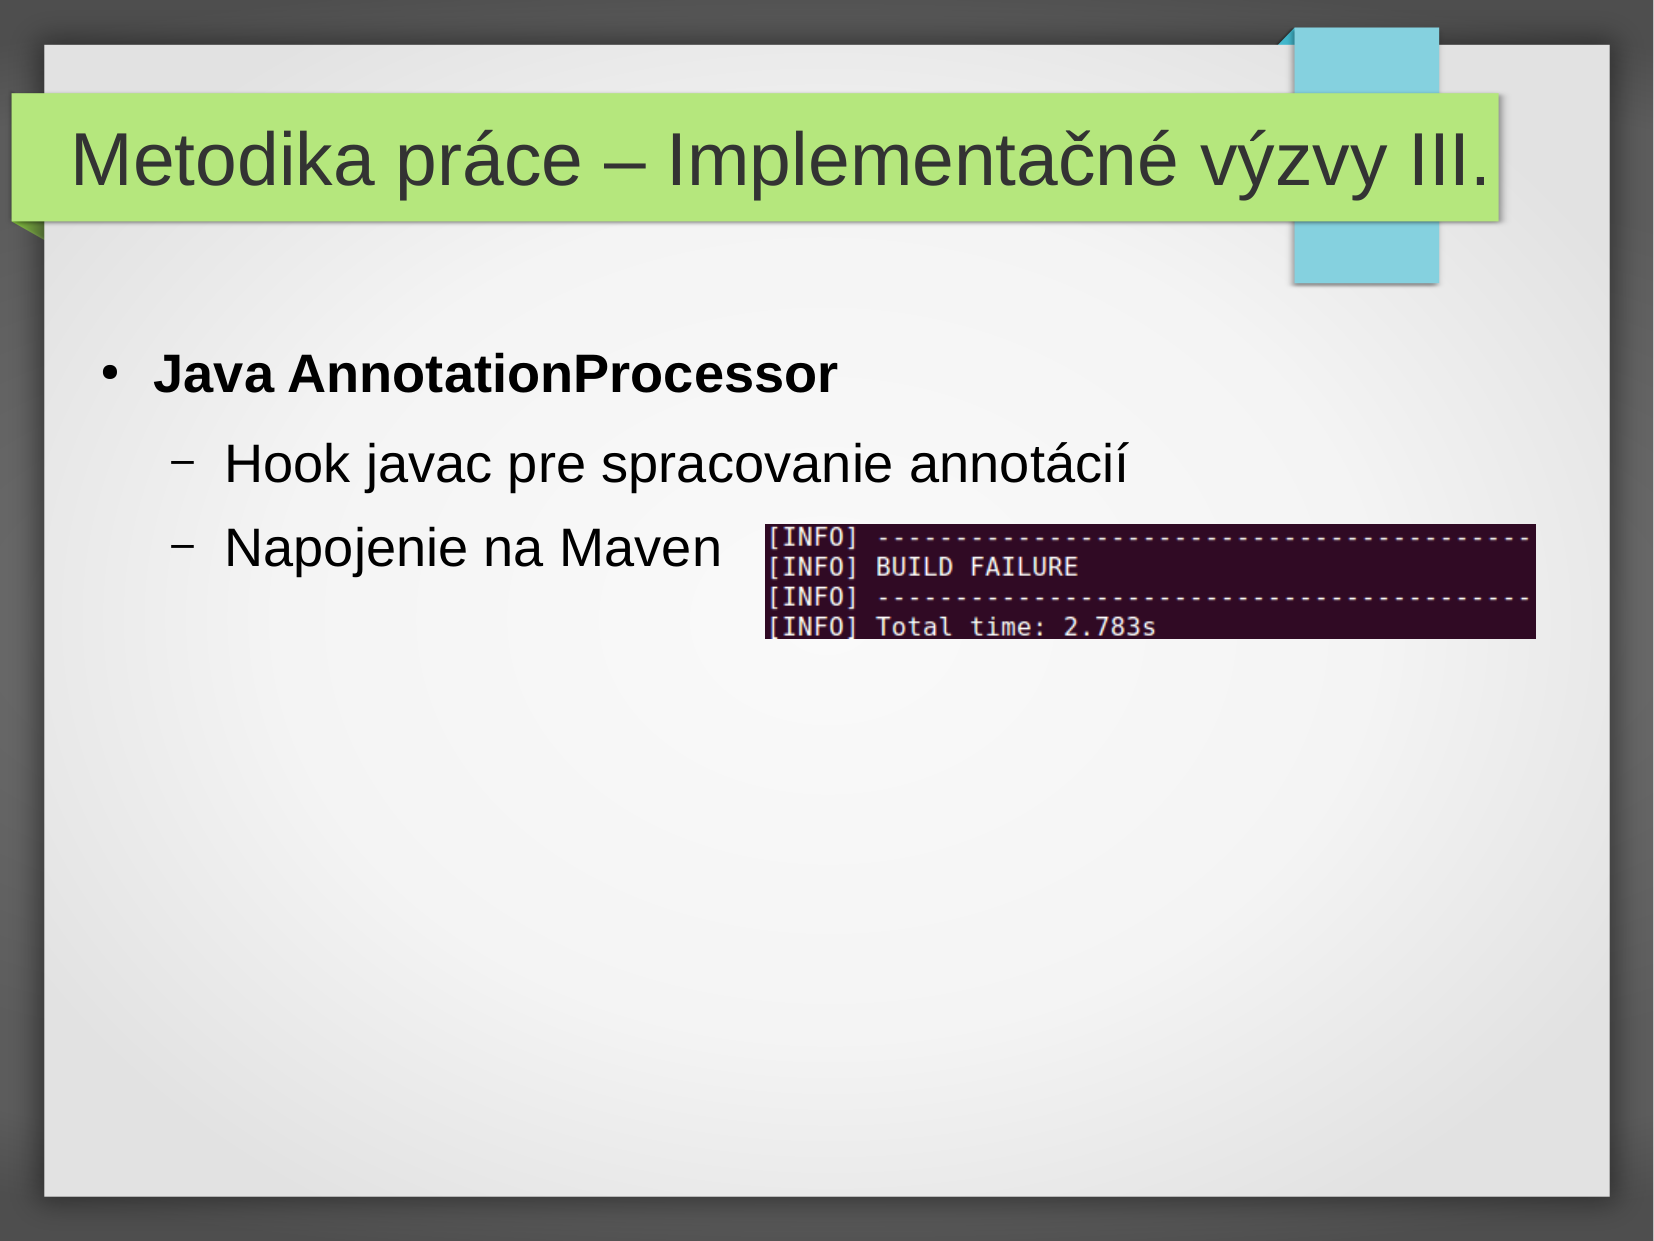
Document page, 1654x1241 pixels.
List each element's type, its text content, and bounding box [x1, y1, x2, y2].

picture [0, 0, 1654, 1241]
title Metodika práce – Implementačné výzvy III. [70, 106, 1501, 213]
list Java AnnotationProcessor Hook javac pre spracovanie annotácií Napojenie na Maven [82, 343, 1538, 1063]
